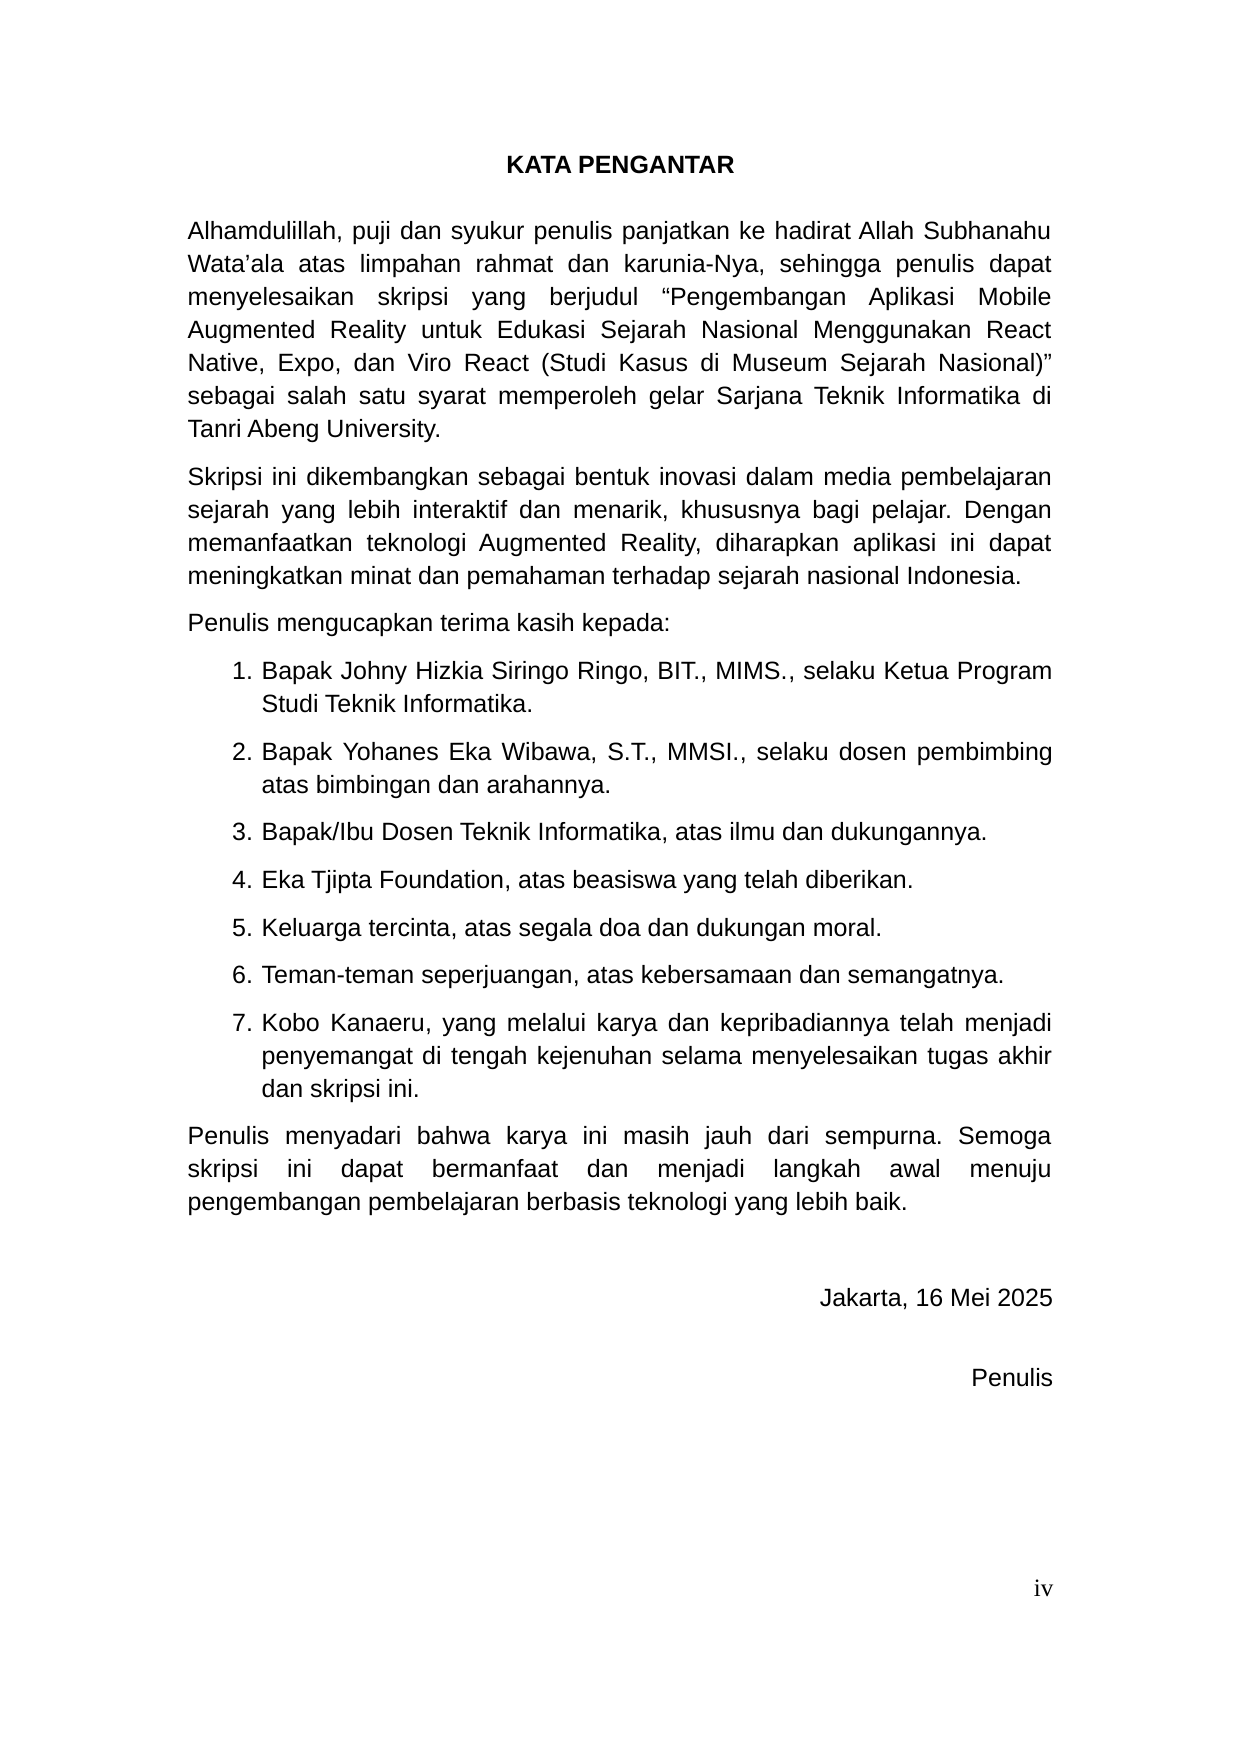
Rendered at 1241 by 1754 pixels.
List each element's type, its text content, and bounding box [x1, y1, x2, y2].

text Penulis menyadari bahwa karya ini masih jauh dari sempurna. Semoga skripsi ini dapat bermanfaat dan menjadi langkah awal menuju pengembangan pembelajaran berbasis teknologi yang lebih baik. [187, 1121, 1053, 1216]
list Keluarga tercinta, atas segala doa dan dukungan moral. [232, 912, 1053, 941]
list Eka Tjipta Foundation, atas beasiswa yang telah diberikan. [232, 865, 1053, 894]
text Penulis [187, 1330, 1053, 1392]
text Skripsi ini dikembangkan sebagai bentuk inovasi dalam media pembelajaran sejarah yang lebih interaktif dan menarik, khususnya bagi pelajar. Dengan memanfaatkan teknologi Augmented Reality, diharapkan aplikasi ini dapat meningkatkan minat dan pemahaman terhadap sejarah nasional Indonesia. [187, 462, 1053, 589]
list Bapak Johny Hizkia Siringo Ringo, BIT., MIMS., selaku Ketua Program Studi Teknik Informatika. [232, 656, 1053, 718]
list Teman-teman seperjuangan, atas kebersamaan dan semangatnya. [232, 960, 1053, 989]
list Bapak/Ibu Dosen Teknik Informatika, atas ilmu dan dukungannya. [232, 817, 1053, 846]
text KATA PENGANTAR [187, 150, 1053, 179]
text Jakarta, 16 Mei 2025 [187, 1283, 1053, 1311]
text Penulis mengucapkan terima kasih kepada: [187, 608, 1053, 637]
text Alhamdulillah, puji dan syukur penulis panjatkan ke hadirat Allah Subhanahu Wata’ala atas limpahan rahmat dan karunia-Nya, sehingga penulis dapat menyelesaikan skripsi yang berjudul “Pengembangan Aplikasi Mobile Augmented Reality untuk Edukasi Sejarah Nasional Menggunakan React Native, Expo, dan Viro React (Studi Kasus di Museum Sejarah Nasional)” sebagai salah satu syarat memperoleh gelar Sarjana Teknik Informatika di Tanri Abeng University. [187, 216, 1053, 443]
list Bapak Yohanes Eka Wibawa, S.T., MMSI., selaku dosen pembimbing atas bimbingan dan arahannya. [232, 737, 1053, 798]
list Kobo Kanaeru, yang melalui karya dan kepribadiannya telah menjadi penyemangat di tengah kejenuhan selama menyelesaikan tugas akhir dan skripsi ini. [232, 1008, 1053, 1102]
